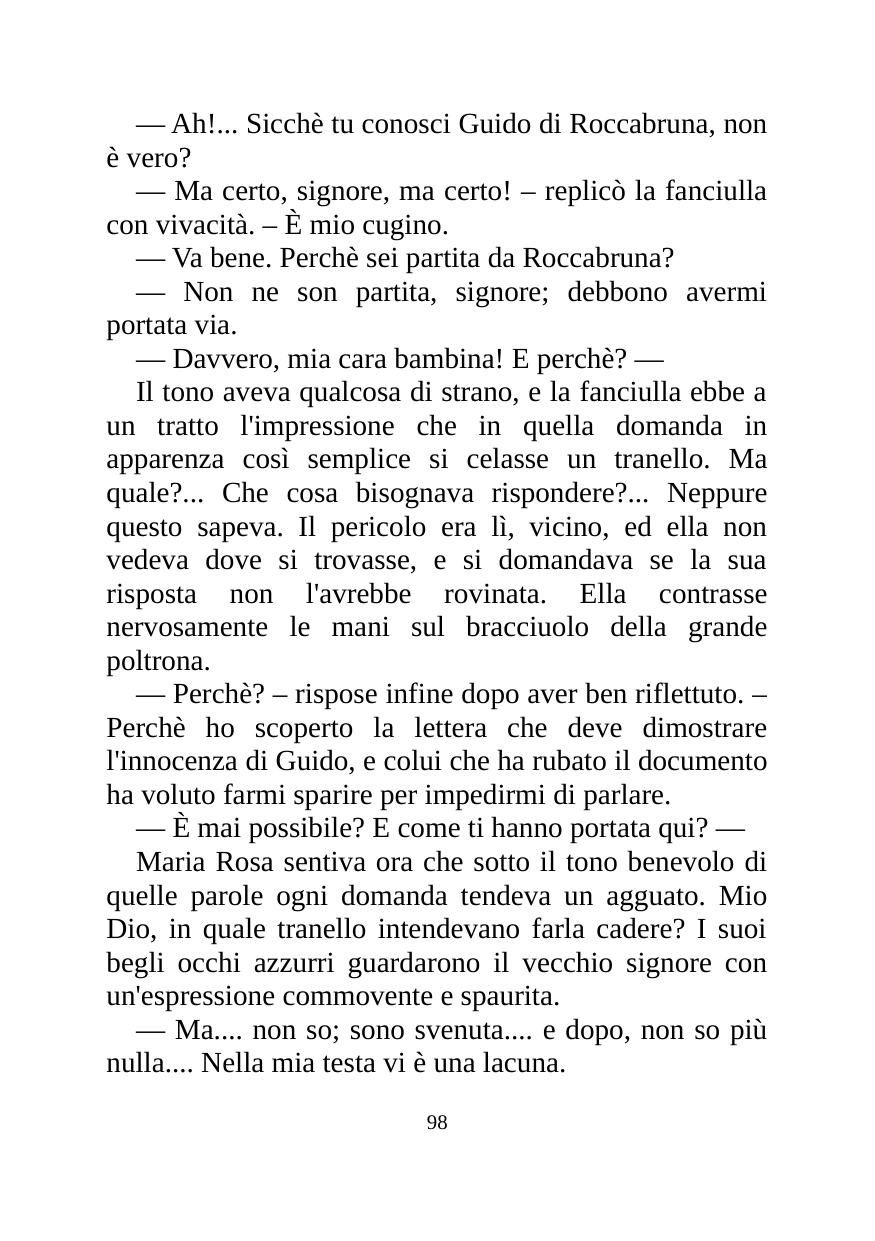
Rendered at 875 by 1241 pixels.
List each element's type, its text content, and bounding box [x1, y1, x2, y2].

text — Ma.... non so; sono svenuta.... e dopo, non so più nulla.... Nella mia testa vi è una lacuna. [106, 1012, 768, 1079]
text — Va bene. Perchè sei partita da Roccabruna? [106, 240, 768, 274]
text — Perchè? – rispose infine dopo aver ben riflettuto. – Perchè ho scoperto la lettera che deve dimostrare l'innocenza di Guido, e colui che ha rubato il documento ha voluto farmi sparire per impedirmi di parlare. [106, 676, 768, 811]
text — Davvero, mia cara bambina! E perchè? — [106, 341, 768, 374]
text — Ma certo, signore, ma certo! – replicò la fanciulla con vivacità. – È mio cugino. [106, 173, 768, 240]
text — Non ne son partita, signore; debbono avermi portata via. [106, 274, 768, 341]
text Maria Rosa sentiva ora che sotto il tono benevolo di quelle parole ogni domanda tendeva un agguato. Mio Dio, in quale tranello intendevano farla cadere? I suoi begli occhi azzurri guardarono il vecchio signore con un'espressione commovente e spaurita. [106, 844, 768, 1012]
text — È mai possibile? E come ti hanno portata qui? — [106, 811, 768, 844]
text Il tono aveva qualcosa di strano, e la fanciulla ebbe a un tratto l'impressione che in quella domanda in apparenza così semplice si celasse un tranello. Ma quale?... Che cosa bisognava rispondere?... Neppure questo sapeva. Il pericolo era lì, vicino, ed ella non vedeva dove si trovasse, e si domandava se la sua risposta non l'avrebbe rovinata. Ella contrasse nervosamente le mani sul bracciuolo della grande poltrona. [106, 374, 768, 676]
text — Ah!... Sicchè tu conosci Guido di Roccabruna, non è vero? [106, 106, 768, 173]
